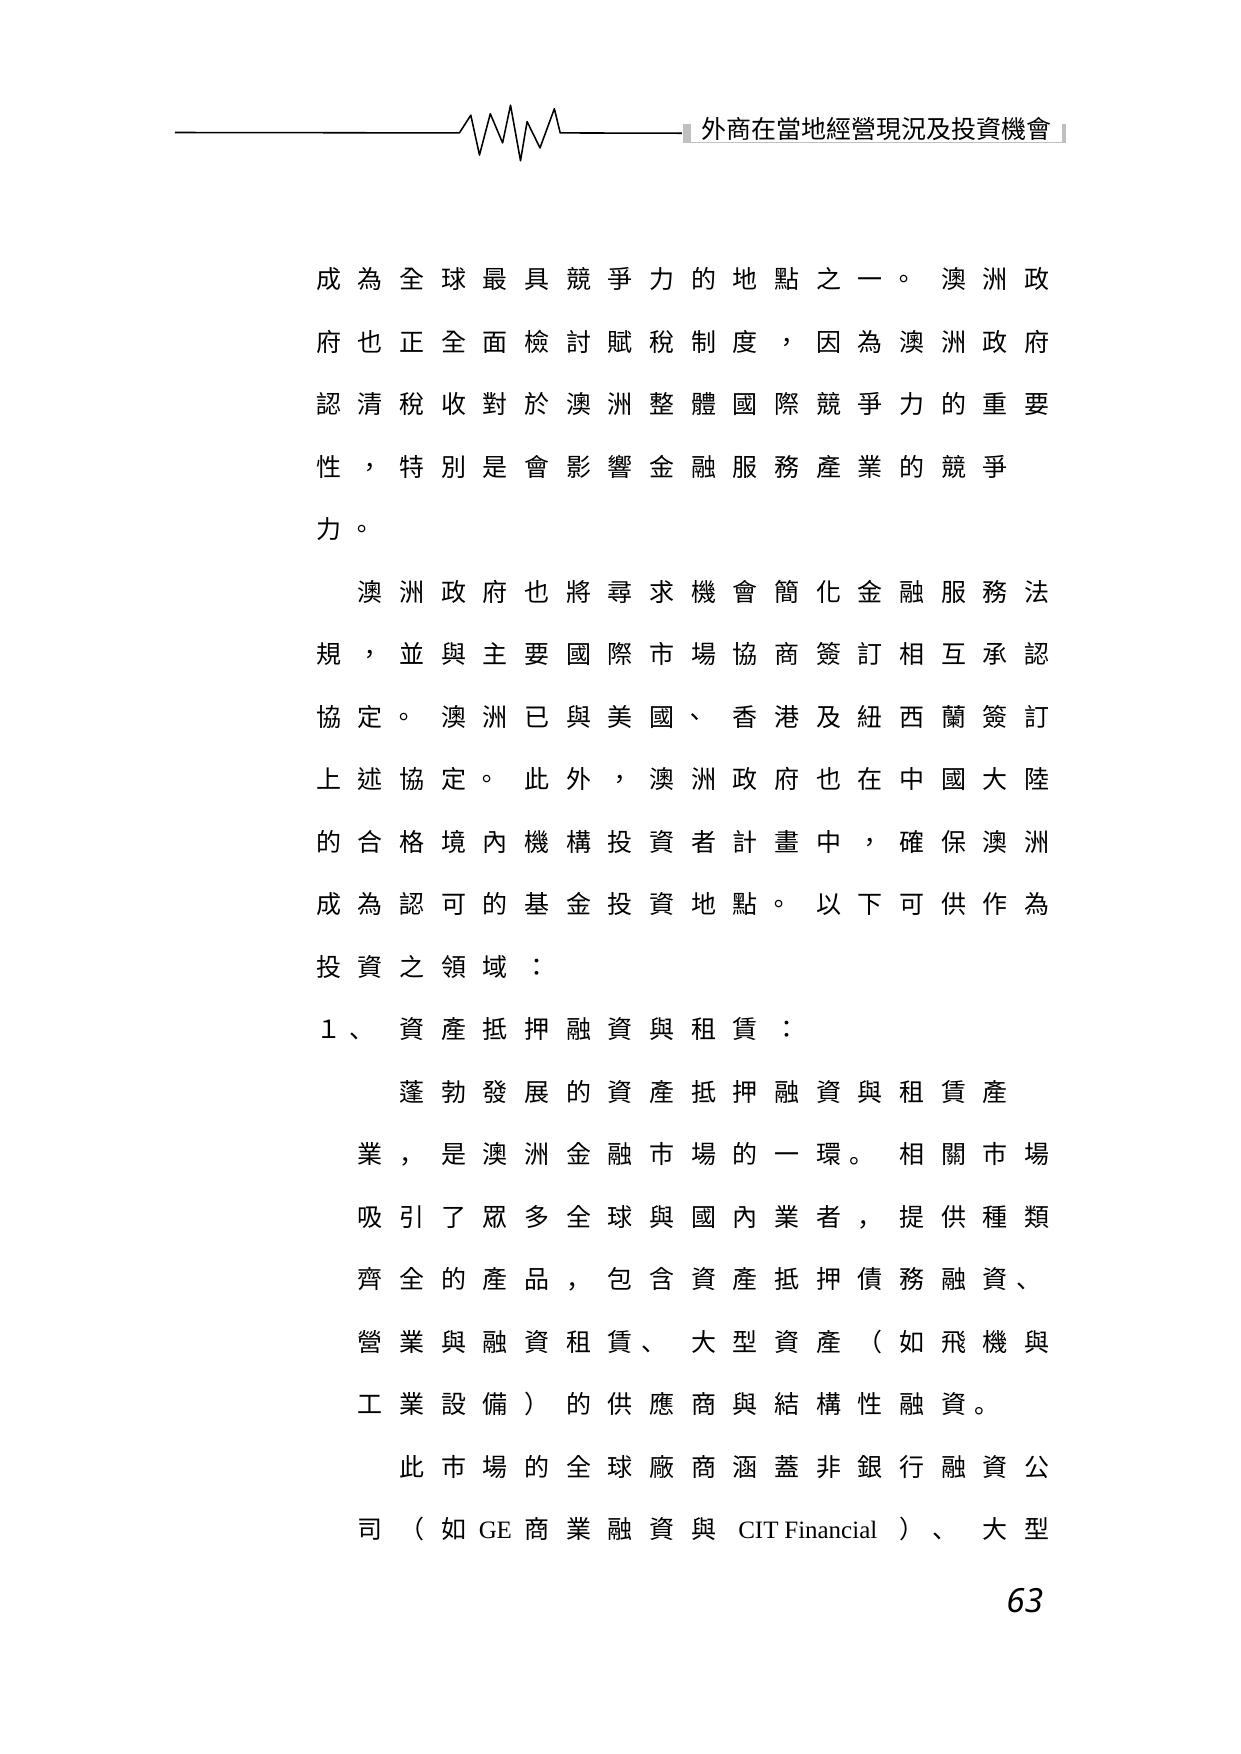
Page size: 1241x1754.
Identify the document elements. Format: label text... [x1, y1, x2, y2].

subtitle １、資產抵押融資與租賃： [281, 986, 1058, 1049]
text 澳洲政府也將尋求機會簡化金融服務法規，並與主要國際市場協商簽訂相互承認協定。澳洲已與美國、香港及紐西蘭簽訂上述協定。此外，澳洲政府也在中國大陸的合格境內機構投資者計畫中，確保澳洲成為認可的基金投資地點。以下可供作為投資之領域： [281, 549, 1058, 986]
text 成為全球最具競爭力的地點之一。澳洲政府也正全面檢討賦稅制度，因為澳洲政府認清稅收對於澳洲整體國際競爭力的重要性，特別是會影響金融服務產業的競爭力。 [281, 236, 1058, 549]
subtitle 此市場的全球廠商涵蓋非銀行融資公司（如GE商業融資與CIT Financial）、大型 [330, 1424, 1058, 1549]
subtitle 蓬勃發展的資產抵押融資與租賃產業，是澳洲金融市場的一環。相關市場吸引了眾多全球與國內業者，提供種類齊全的產品，包含資產抵押債務融資、營業與融資租賃、大型資產（如飛機與工業設備）的供應商與結構性融資。 [330, 1049, 1058, 1424]
